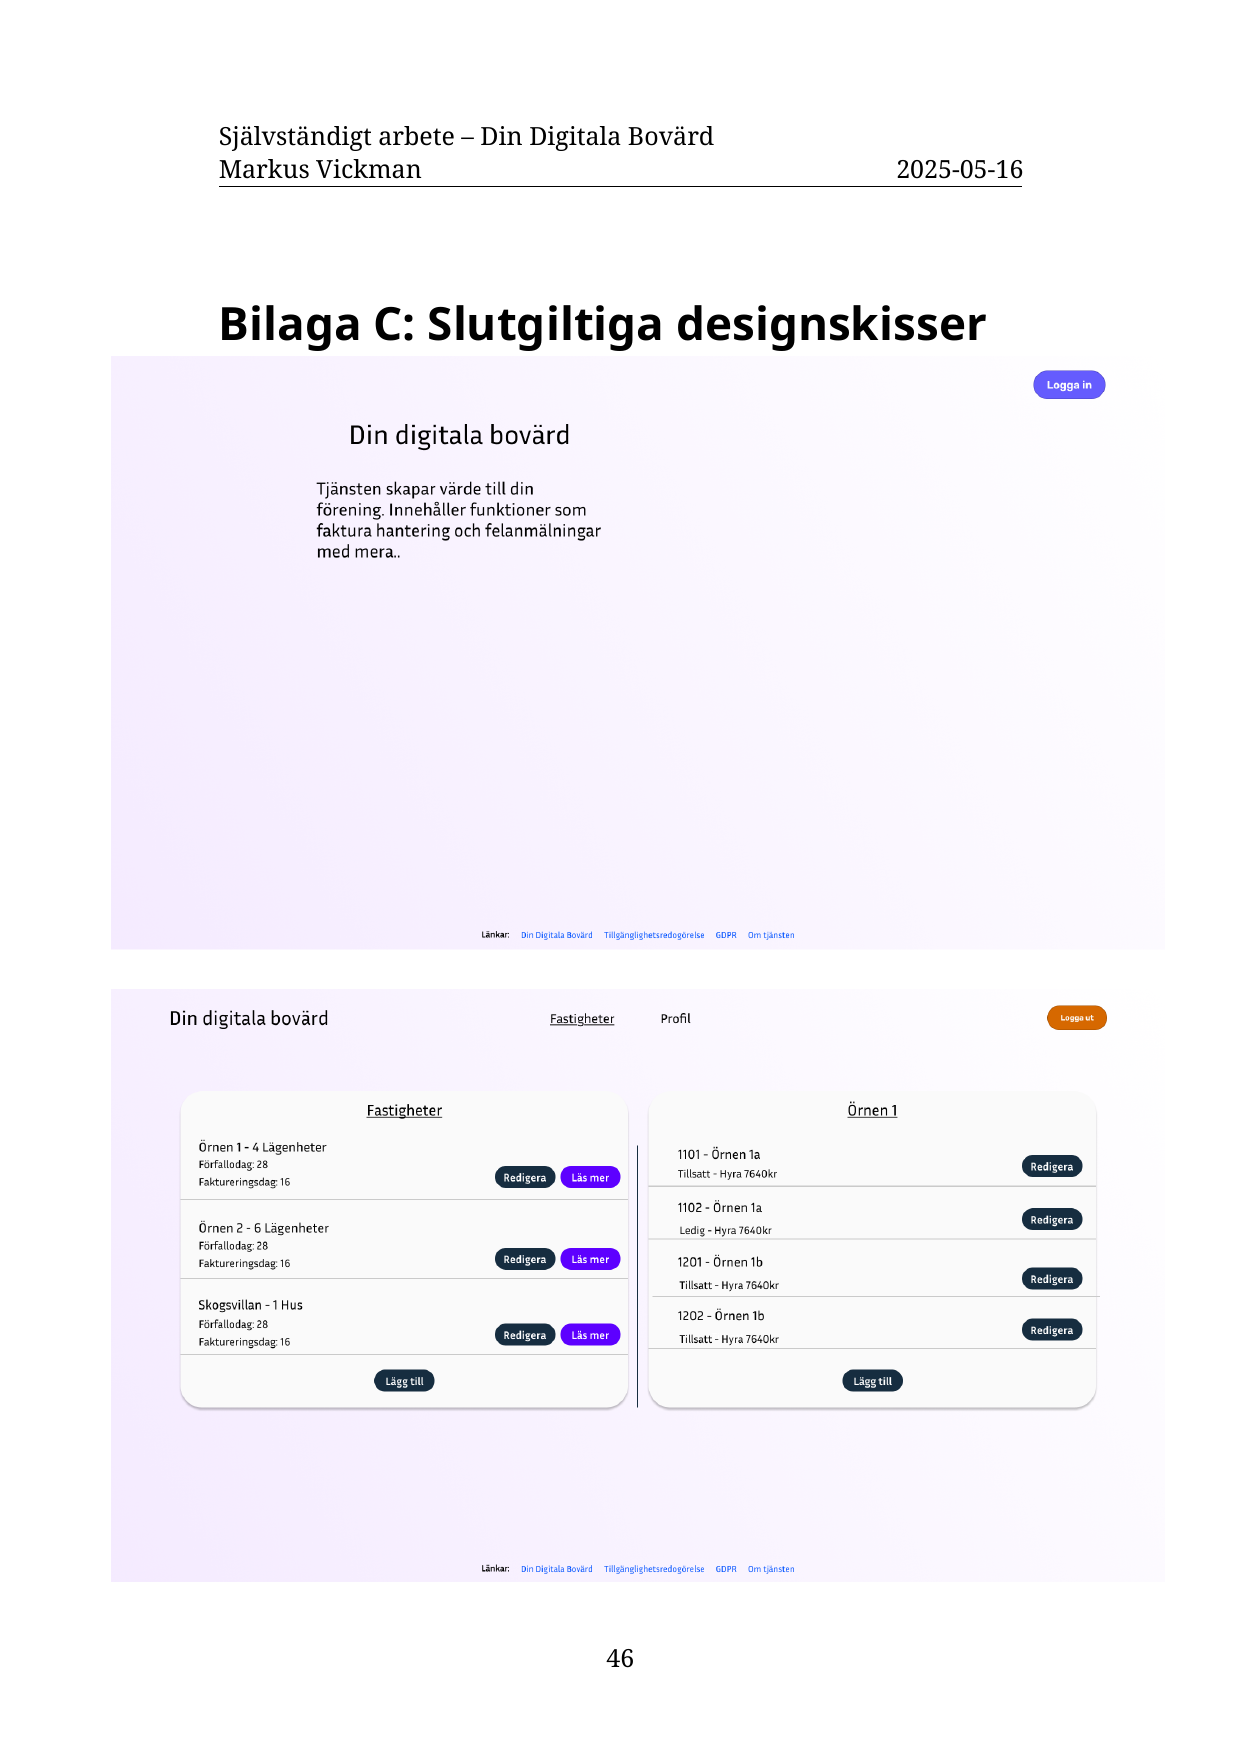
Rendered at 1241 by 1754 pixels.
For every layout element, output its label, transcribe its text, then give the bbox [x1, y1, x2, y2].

subtitle Bilaga C: Slutgiltiga designskisser [218, 291, 1022, 353]
picture [111, 356, 1165, 1582]
